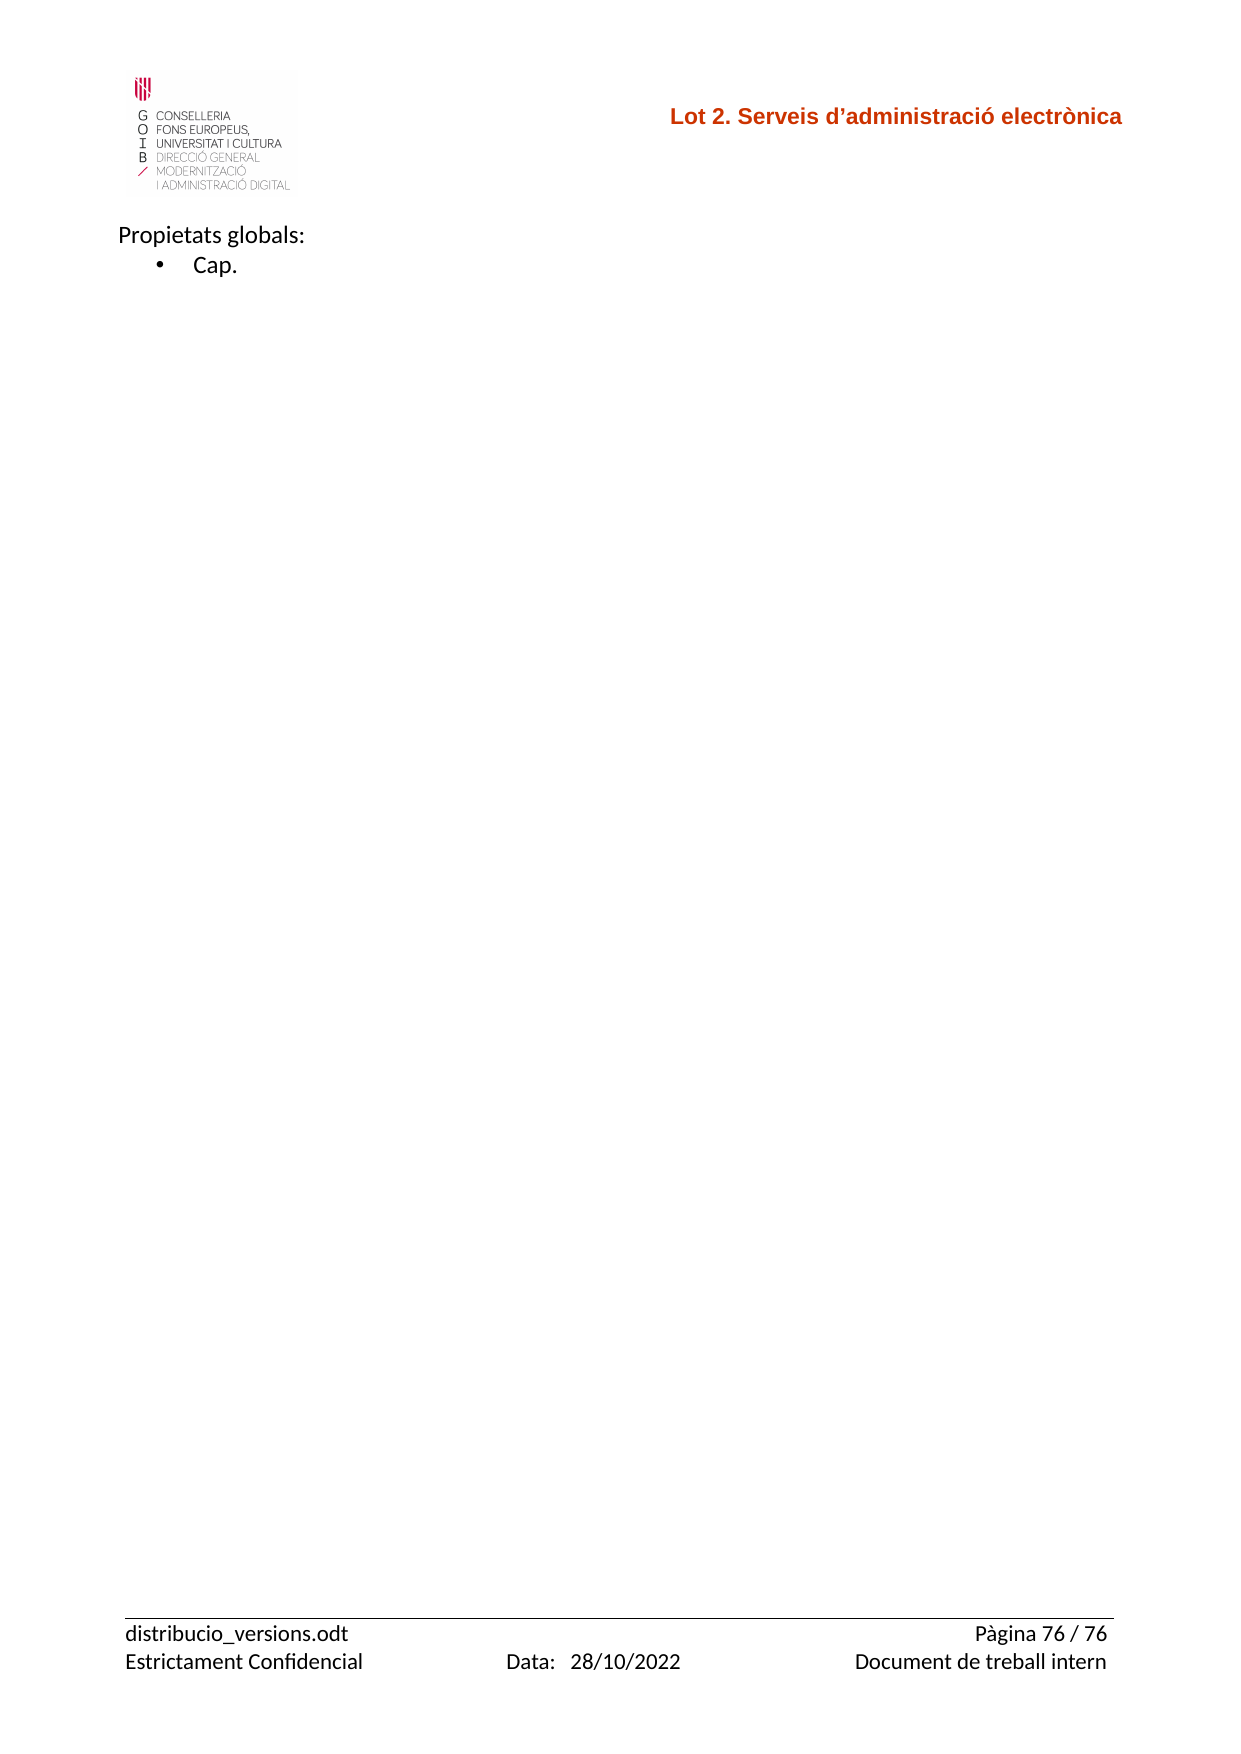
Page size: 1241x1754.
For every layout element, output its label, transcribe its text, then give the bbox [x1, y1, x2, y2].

list Cap. [156, 250, 1122, 280]
text Propietats globals: [118, 219, 1122, 250]
picture [126, 70, 299, 197]
